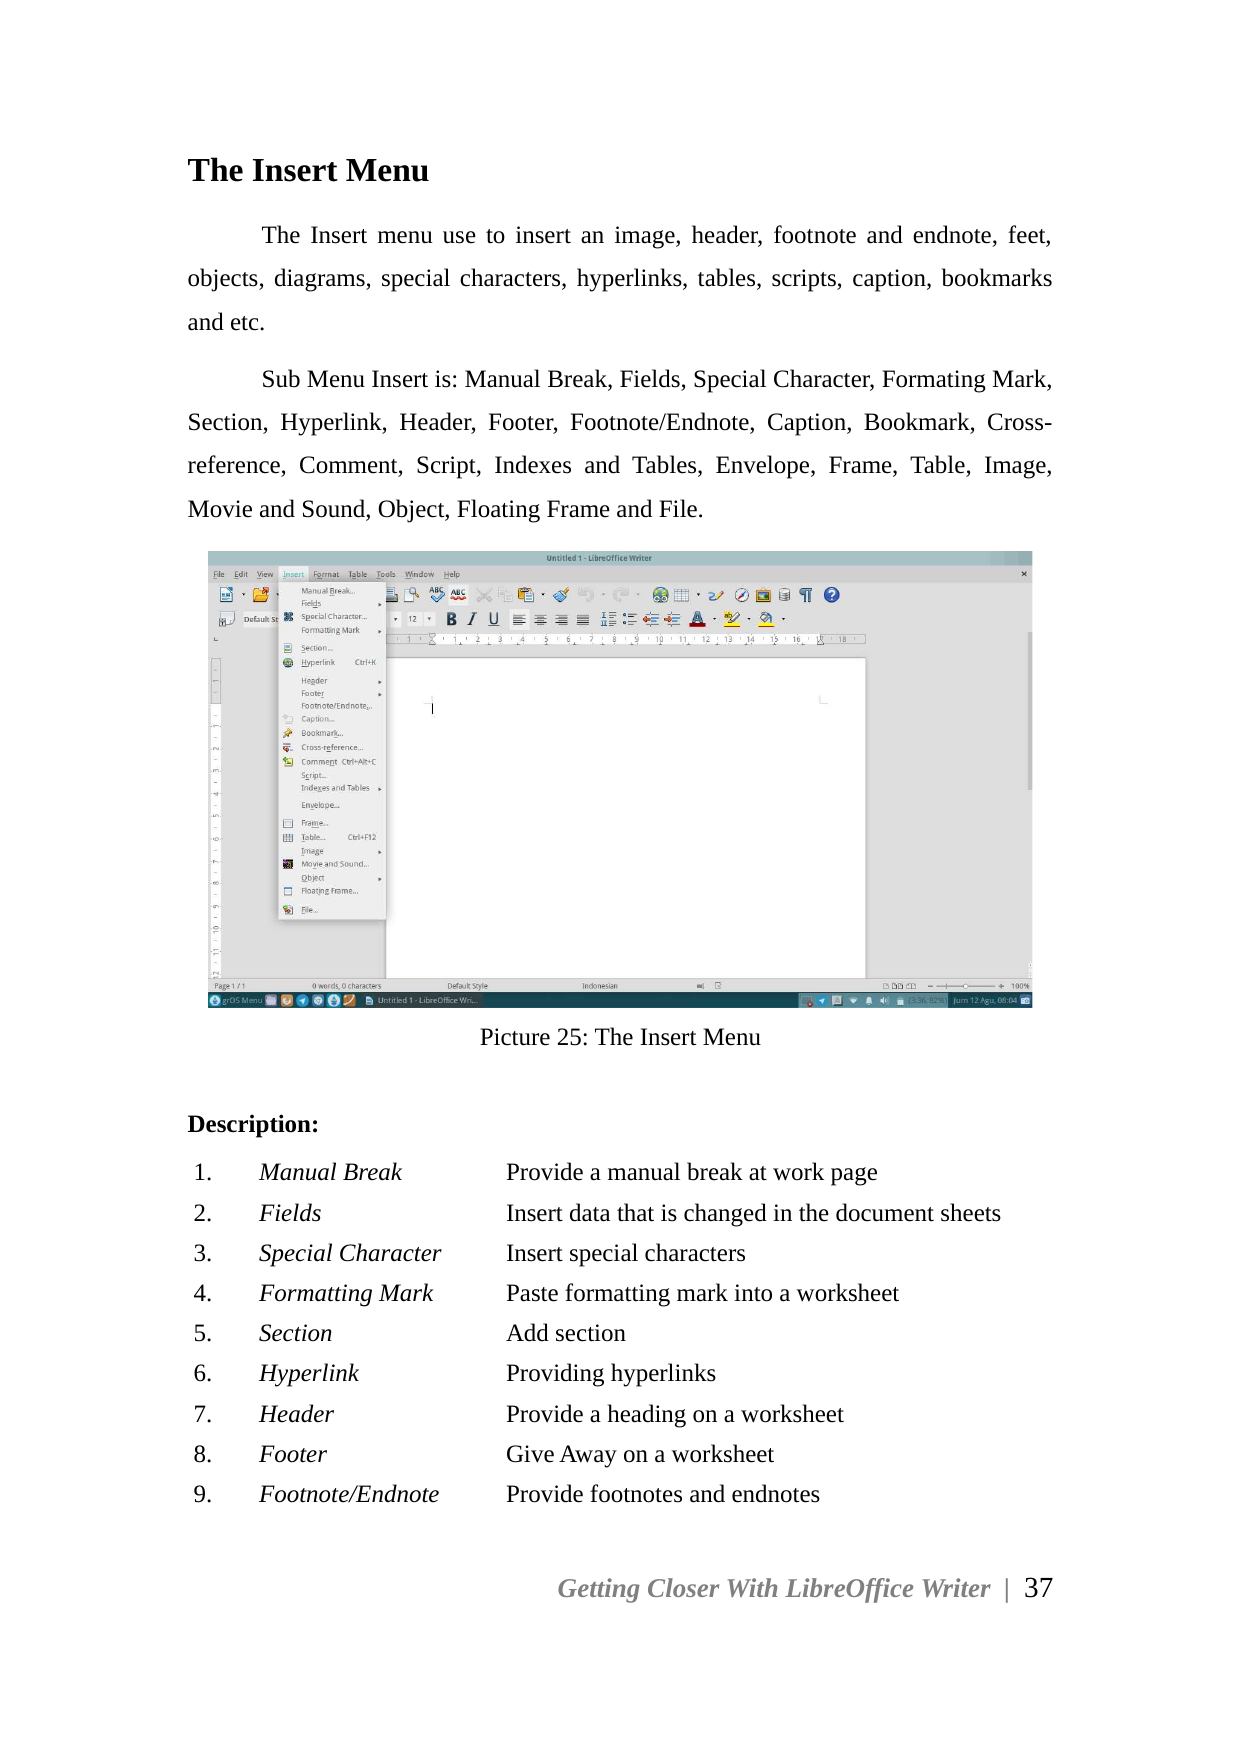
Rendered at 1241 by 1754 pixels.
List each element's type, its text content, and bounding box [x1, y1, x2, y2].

table_cell Hyperlink [253, 1353, 500, 1393]
table_cell Insert special characters [500, 1232, 1050, 1272]
table_cell Footer [253, 1433, 500, 1473]
table_cell 9. [188, 1474, 253, 1514]
table_cell 3. [188, 1232, 253, 1272]
picture [208, 551, 1033, 1008]
text Sub Menu Insert is: Manual Break, Fields, Special Character, Formating Mark, Section, Hyperlink, Header, Footer, Footnote/Endnote, Caption, Bookmark, Cross-reference, Comment, Script, Indexes and Tables, Envelope, Frame, Table, Image, Movie and Sound, Object, Floating Frame and File. [187, 364, 1053, 522]
table_cell Provide a heading on a worksheet [500, 1393, 1050, 1433]
table_cell Header [253, 1393, 500, 1433]
table_cell 4. [188, 1273, 253, 1313]
text Description: [187, 1109, 1053, 1137]
table_cell Formatting Mark [253, 1273, 500, 1313]
table_cell Providing hyperlinks [500, 1353, 1050, 1393]
table_cell 2. [188, 1192, 253, 1232]
table_header 1. [188, 1152, 253, 1192]
table_cell 5. [188, 1313, 253, 1353]
table_cell Add section [500, 1313, 1050, 1353]
text The Insert menu use to insert an image, header, footnote and endnote, feet, objects, diagrams, special characters, hyperlinks, tables, scripts, caption, bookmarks and etc. [187, 220, 1053, 335]
table_cell Provide footnotes and endnotes [500, 1474, 1050, 1514]
table_cell 6. [188, 1353, 253, 1393]
text Picture 25: The Insert Menu [187, 1020, 1053, 1051]
table_cell Give Away on a worksheet [500, 1433, 1050, 1473]
table_cell Fields [253, 1192, 500, 1232]
table_header Provide a manual break at work page [500, 1152, 1050, 1192]
table_cell Section [253, 1313, 500, 1353]
table_cell Paste formatting mark into a worksheet [500, 1273, 1050, 1313]
table_header Manual Break [253, 1152, 500, 1192]
table_cell Special Character [253, 1232, 500, 1272]
subtitle The Insert Menu [187, 150, 1053, 189]
table_cell 8. [188, 1433, 253, 1473]
table_cell Footnote/Endnote [253, 1474, 500, 1514]
table_cell Insert data that is changed in the document sheets [500, 1192, 1050, 1232]
table_cell 7. [188, 1393, 253, 1433]
